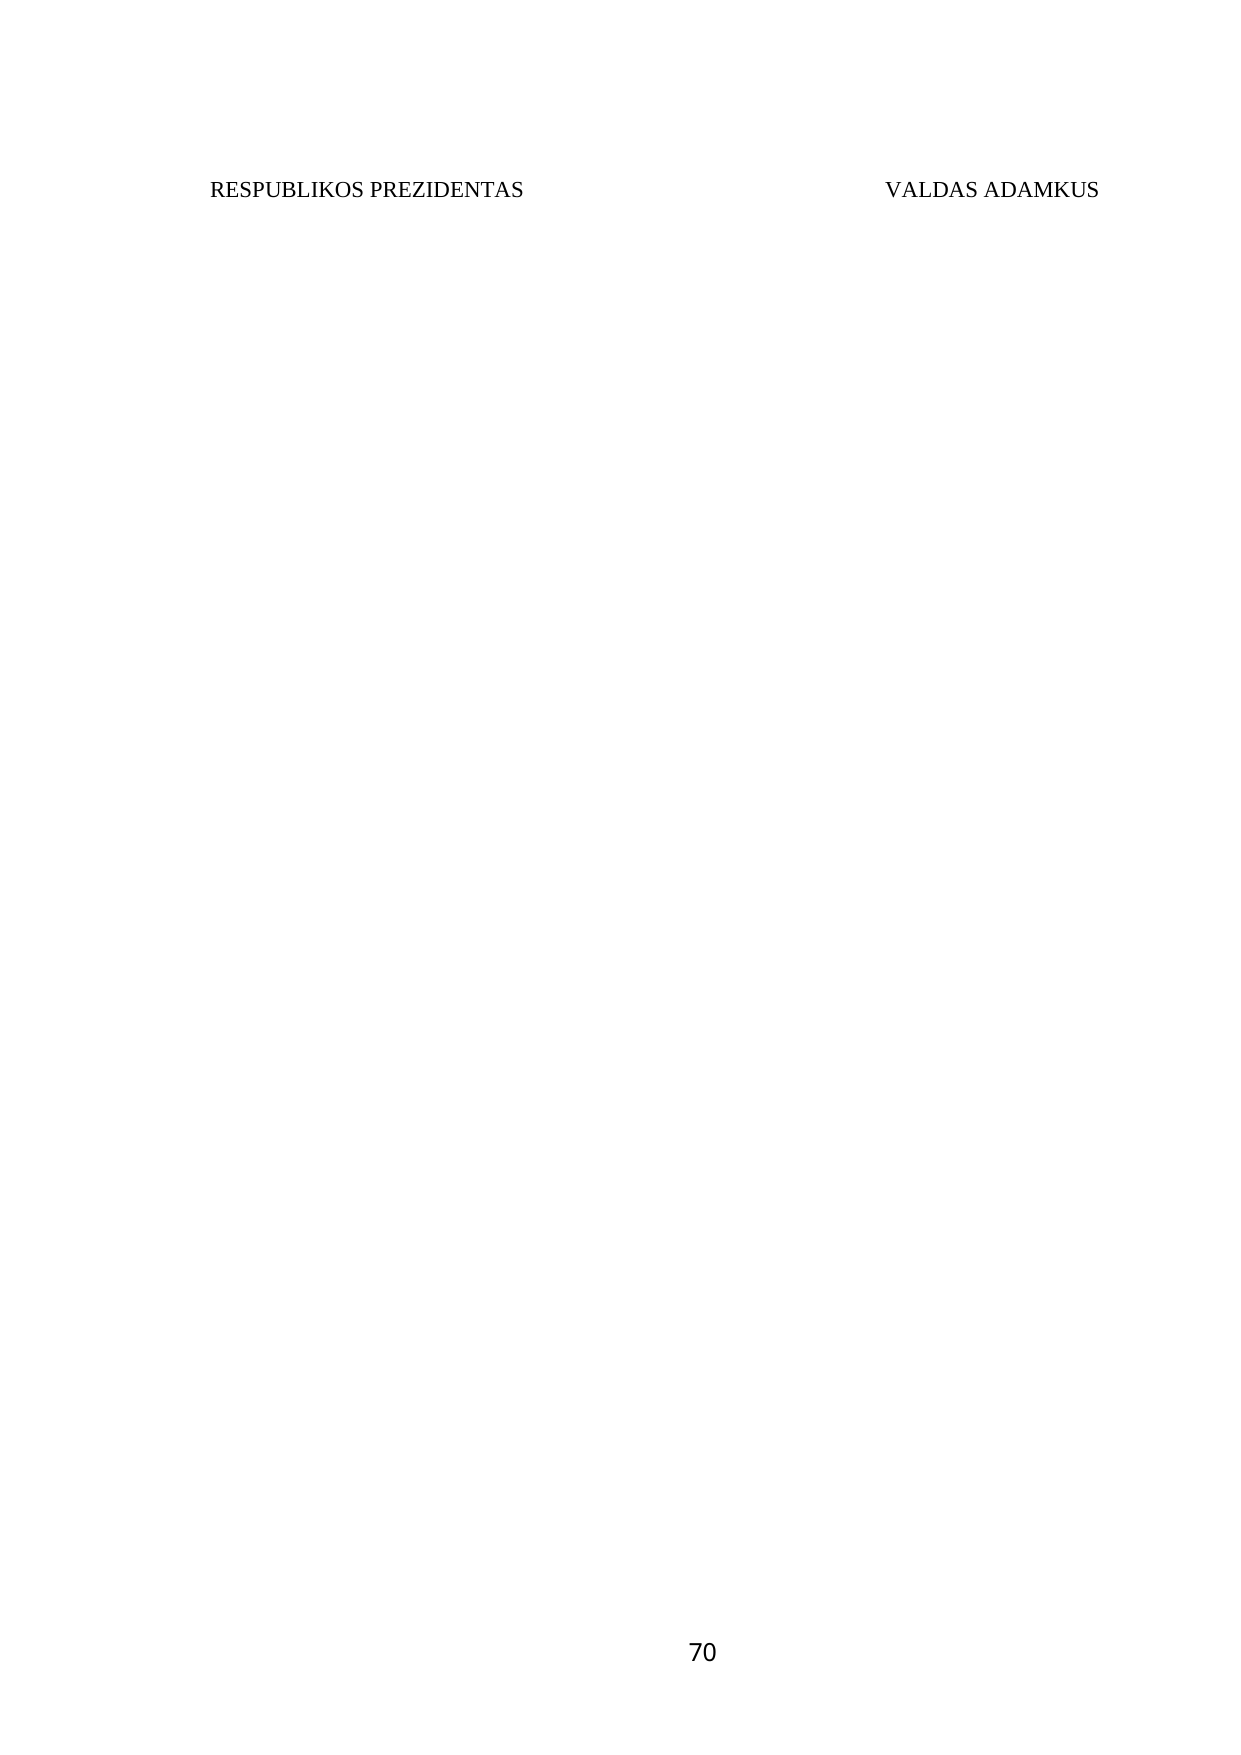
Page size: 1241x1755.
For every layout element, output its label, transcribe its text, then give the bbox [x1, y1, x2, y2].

text RESPUBLIKOS PREZIDENTAS VALDAS ADAMKUS [210, 176, 1111, 203]
